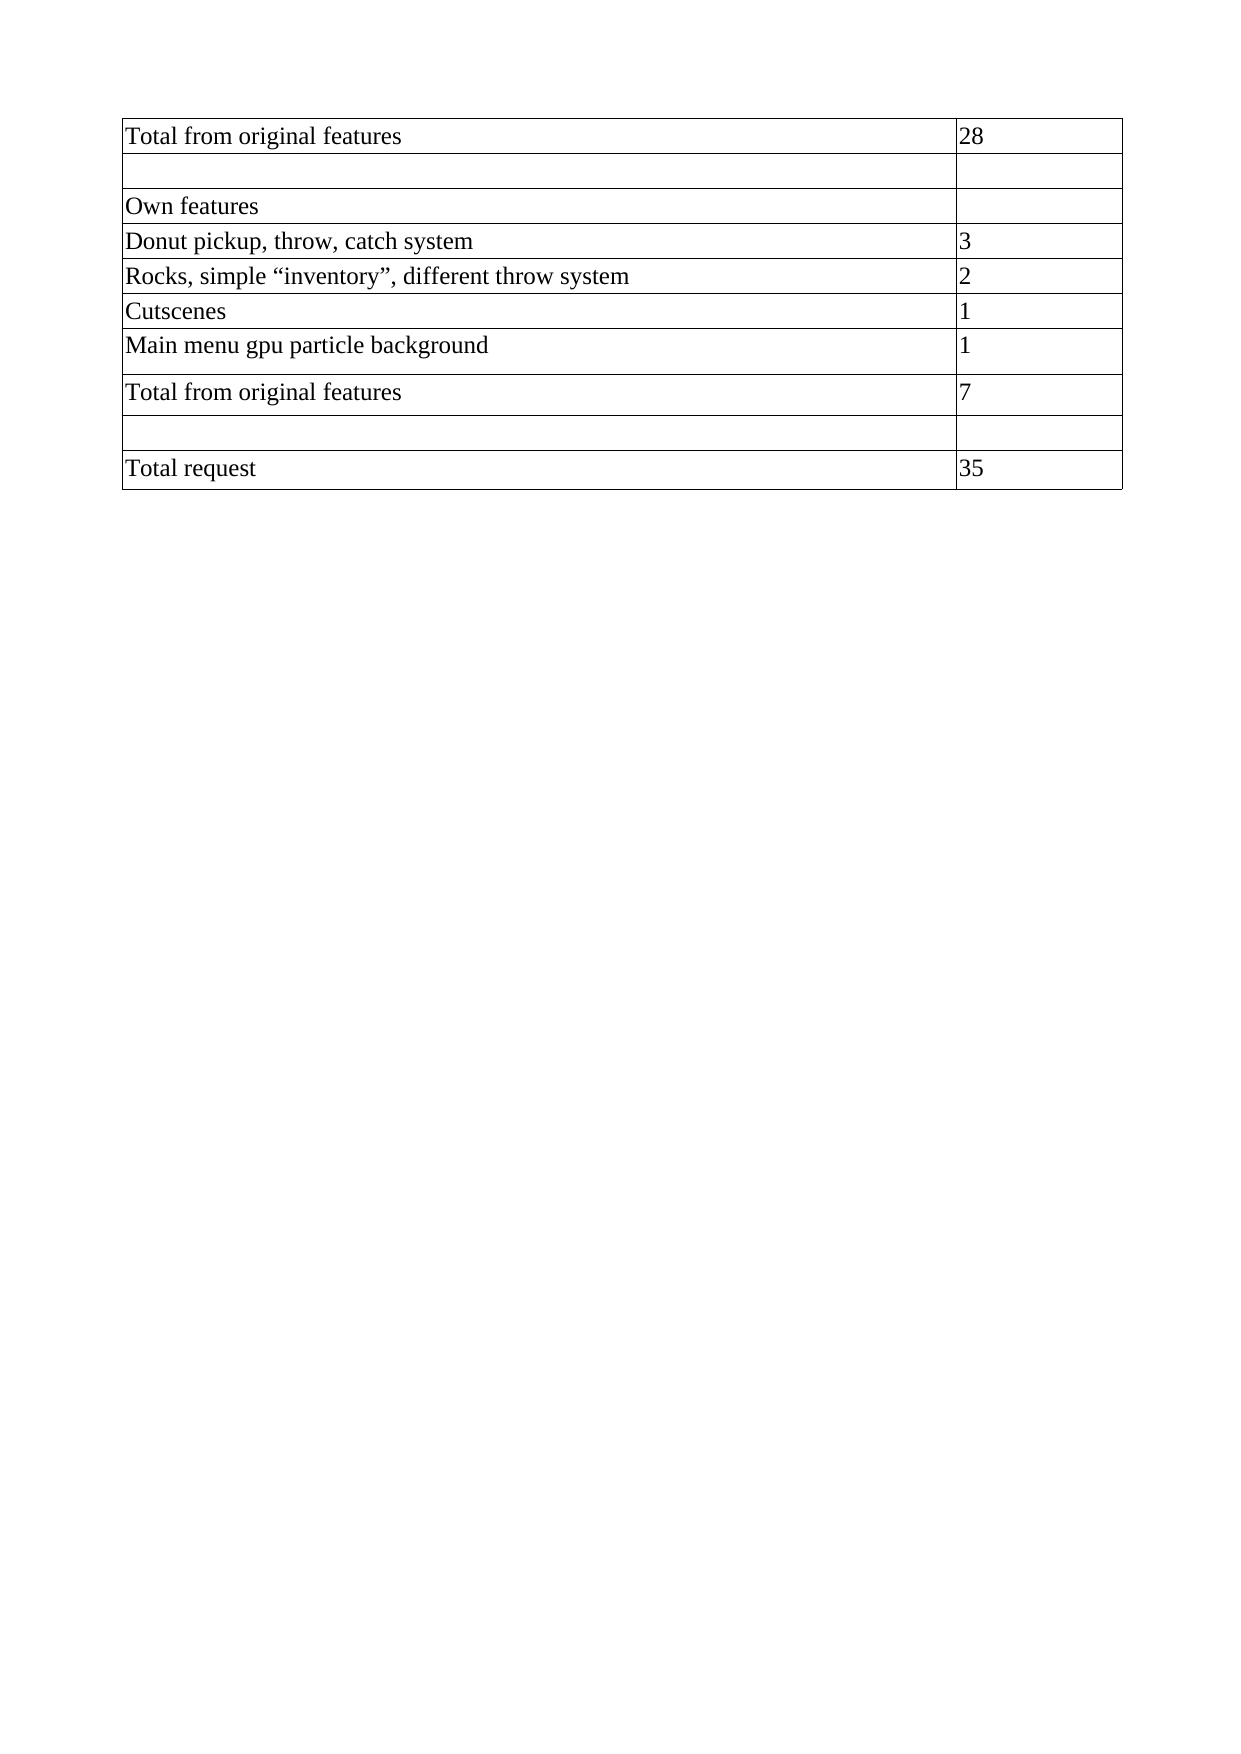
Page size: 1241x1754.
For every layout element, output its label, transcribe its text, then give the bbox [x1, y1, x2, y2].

table_cell [957, 189, 1122, 223]
table_cell [957, 154, 1122, 188]
table_cell Main menu gpu particle background [123, 329, 956, 374]
table_cell 35 [957, 451, 1122, 489]
table_cell [123, 154, 956, 188]
table_cell [957, 416, 1122, 449]
table_cell 7 [957, 375, 1122, 415]
table_cell 1 [957, 294, 1122, 327]
table_cell 28 [957, 119, 1122, 153]
table_cell Total request [123, 451, 956, 489]
table_cell Rocks, simple “inventory”, different throw system [123, 259, 956, 293]
table_cell 3 [957, 224, 1122, 258]
table_cell 2 [957, 259, 1122, 293]
table_cell Total from original features [123, 375, 956, 415]
table_cell Donut pickup, throw, catch system [123, 224, 956, 258]
table_cell [123, 416, 956, 449]
table_cell Own features [123, 189, 956, 223]
table_cell 1 [957, 329, 1122, 374]
table_cell Cutscenes [123, 294, 956, 327]
table_cell Total from original features [123, 119, 956, 153]
